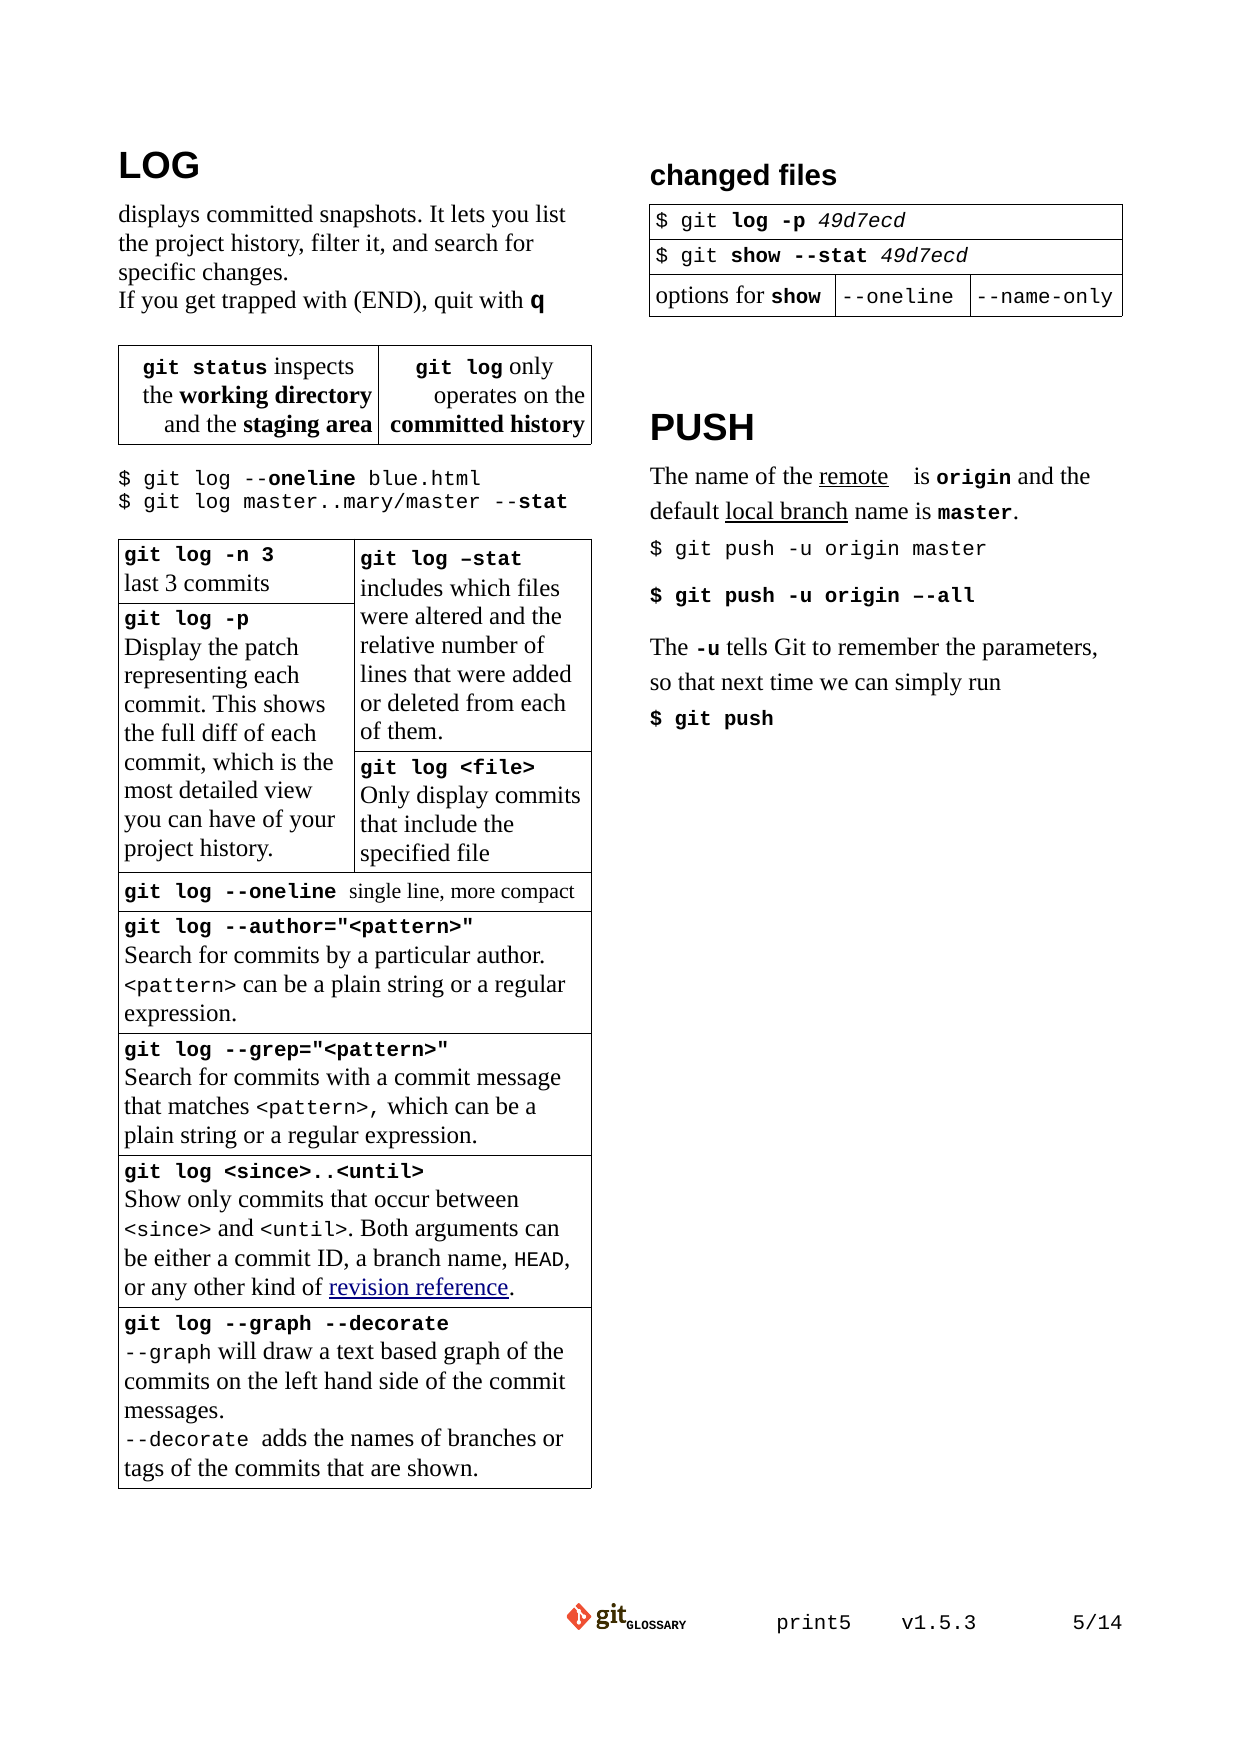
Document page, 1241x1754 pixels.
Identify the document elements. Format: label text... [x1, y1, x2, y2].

table_cell --oneline [836, 275, 970, 316]
table_cell git log --grep="<pattern>" Search for commits with a commit message that matches <pattern>, which can be a plain string or a regular expression. [119, 1034, 591, 1155]
table_cell git log <since>..<until> Show only commits that occur between <since> and <until>. Both arguments can be either a commit ID, a branch name, HEAD, or any other kind of revision reference. [119, 1156, 591, 1307]
table_cell git log --author="<pattern>" Search for commits by a particular author. <pattern> can be a plain string or a regular expression. [119, 912, 591, 1033]
table_cell $ git show --stat 49d7ecd [650, 240, 1122, 274]
text $ git push [649, 708, 1122, 731]
table_header git log only operates on the committed history [379, 346, 591, 444]
text $ git push -u origin –-all [649, 585, 1122, 608]
table_cell options for show [650, 275, 835, 316]
subtitle changed files [649, 158, 1122, 191]
table_header git log –stat includes which files were altered and the relative number of lines that were added or deleted from each of them. [355, 540, 591, 751]
table_cell git log --graph --decorate --graph will draw a text based graph of the commits on the left hand side of the commit messages. --decorate adds the names of branches or tags of the commits that are shown. [119, 1308, 591, 1488]
text The name of the remote is origin and the default local branch name is master. [649, 461, 1122, 526]
text $ git log master..mary/master --stat [118, 491, 591, 515]
text $ git push -u origin master [649, 537, 1122, 561]
table_cell --name-only [971, 275, 1122, 316]
table_header $ git log -p 49d7ecd [650, 205, 1122, 239]
text $ git log --oneline blue.html [118, 467, 591, 491]
table_header git log -n 3 last 3 commits [119, 540, 354, 602]
picture [566, 1603, 627, 1630]
table_cell git log <file> Only display commits that include the specified file [355, 752, 591, 872]
text The -u tells Git to remember the parameters, so that next time we can simply run [649, 632, 1122, 696]
subtitle PUSH [649, 405, 1122, 448]
text displays committed snapshots. It lets you list the project history, filter it, and search for specific changes. [118, 199, 591, 286]
table_cell git log -p Display the patch representing each commit. This shows the full diff of each commit, which is the most detailed view you can have of your project history. [119, 604, 354, 872]
table_header git status inspects the working directory and the staging area [119, 346, 378, 444]
text If you get trapped with (END), quit with q [118, 286, 591, 316]
table_cell git log --oneline single line, more compact [119, 873, 591, 911]
subtitle LOG [118, 143, 591, 187]
